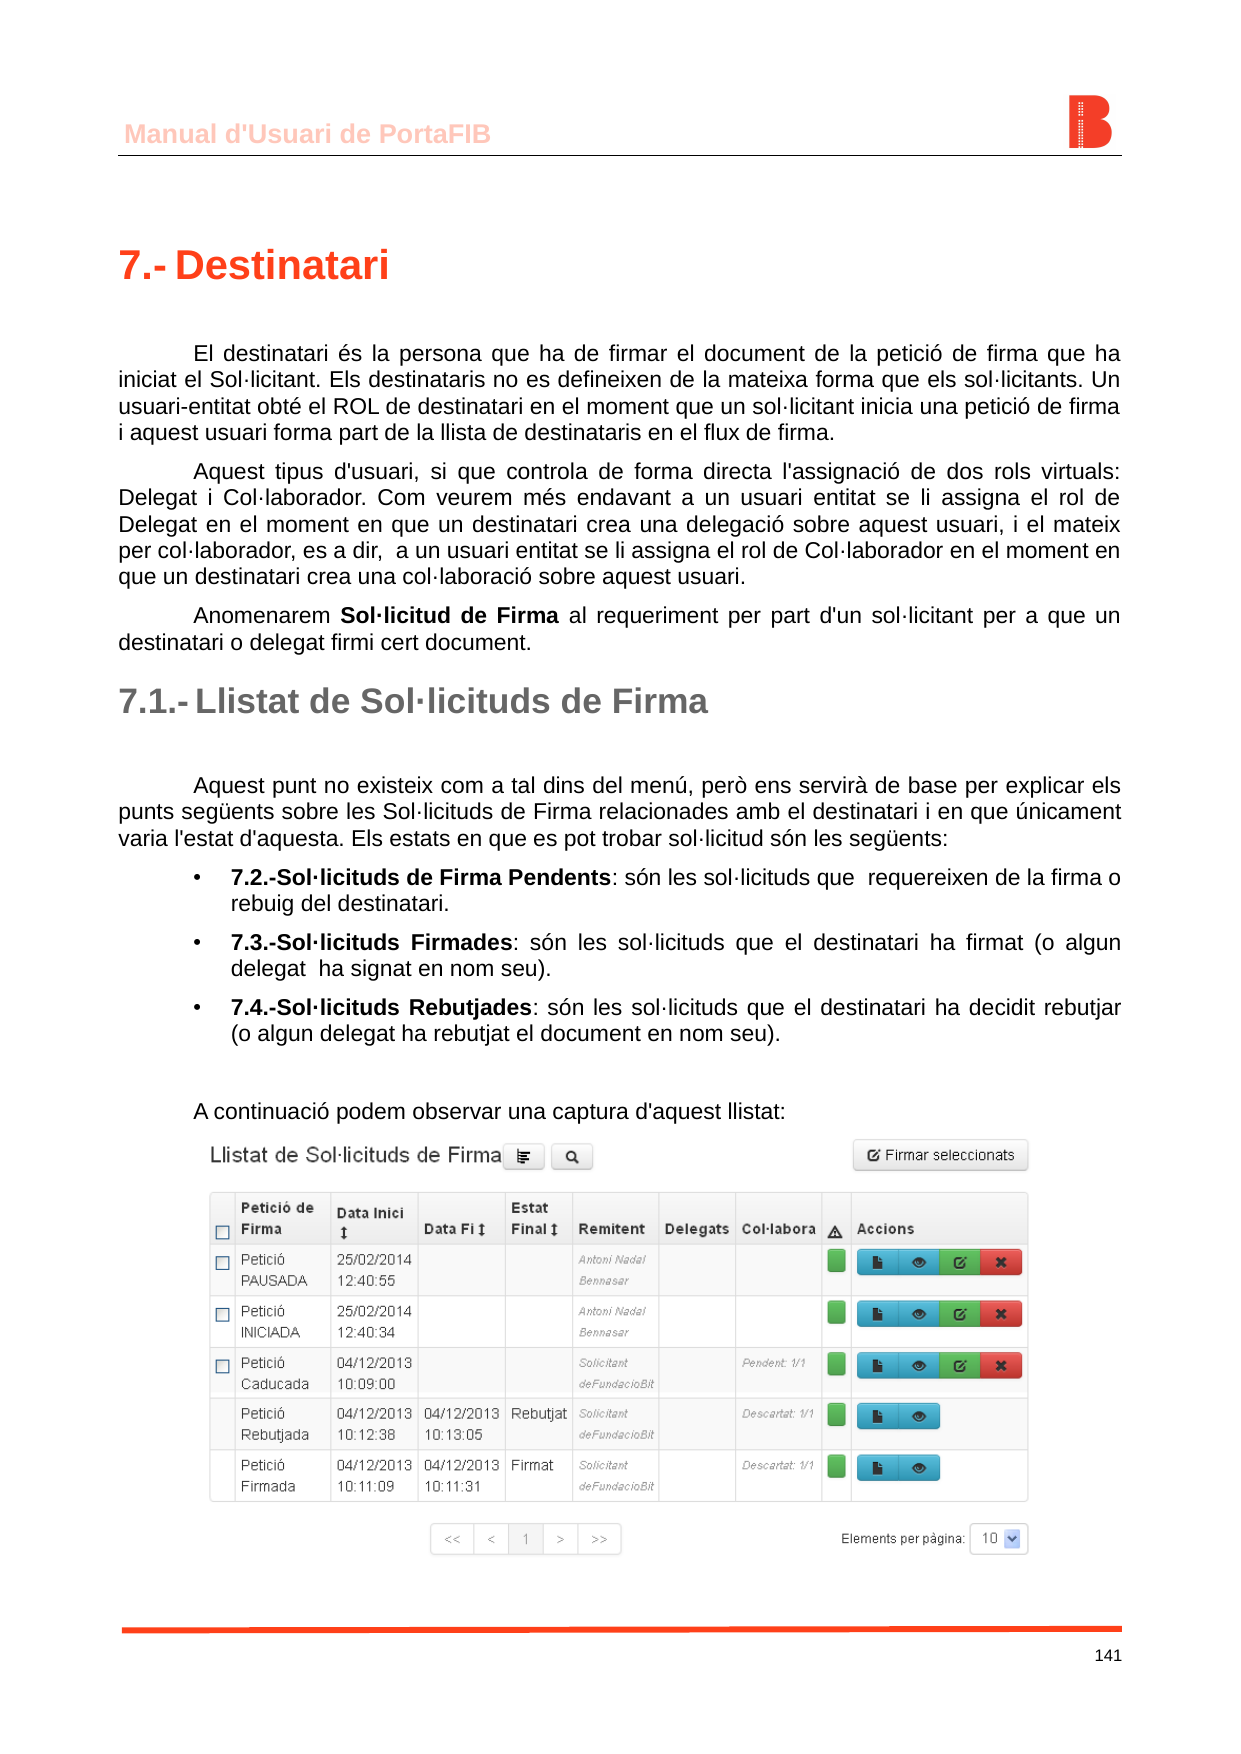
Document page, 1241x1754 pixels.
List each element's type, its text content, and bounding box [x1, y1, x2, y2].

list 7.4.-Sol·licituds Rebutjades: són les sol·licituds que el destinatari ha decidit rebutjar (o algun delegat ha rebutjat el document en nom seu). [193, 994, 1122, 1047]
text Anomenarem Sol·licitud de Firma al requeriment per part d'un sol·licitant per a que un destinatari o delegat firmi cert document. [118, 602, 1122, 655]
list 7.3.-Sol·licituds Firmades: són les sol·licituds que el destinatari ha firmat (o algun delegat ha signat en nom seu). [193, 929, 1122, 981]
picture [1063, 94, 1117, 150]
text El destinatari és la persona que ha de firmar el document de la petició de firma que ha iniciat el Sol·licitant. Els destinataris no es defineixen de la mateixa forma que els sol·licitants. Un usuari-entitat obté el ROL de destinatari en el moment que un sol·licitant inicia una petició de firma i aquest usuari forma part de la llista de destinataris en el flux de firma. [118, 340, 1122, 445]
text Aquest punt no existeix com a tal dins del menú, però ens servirà de base per explicar els punts següents sobre les Sol·licituds de Firma relacionades amb el destinatari i en que únicament varia l'estat d'aquesta. Els estats en que es pot trobar sol·licitud són les següents: [118, 772, 1122, 851]
subtitle Llistat de Sol·licituds de Firma [118, 680, 1122, 721]
subtitle Destinatari [118, 241, 1122, 289]
text A continuació podem observar una captura d'aquest llistat: [118, 1098, 1122, 1124]
list 7.2.-Sol·licituds de Firma Pendents: són les sol·licituds que requereixen de la firma o rebuig del destinatari. [193, 863, 1122, 916]
picture [201, 1136, 1039, 1559]
text Aquest tipus d'usuari, si que controla de forma directa l'assignació de dos rols virtuals: Delegat i Col·laborador. Com veurem més endavant a un usuari entitat se li assigna el rol de Delegat en el moment en que un destinatari crea una delegació sobre aquest usuari, i el mateix per col·laborador, es a dir, a un usuari entitat se li assigna el rol de Col·laborador en el moment en que un destinatari crea una col·laboració sobre aquest usuari. [118, 458, 1122, 590]
